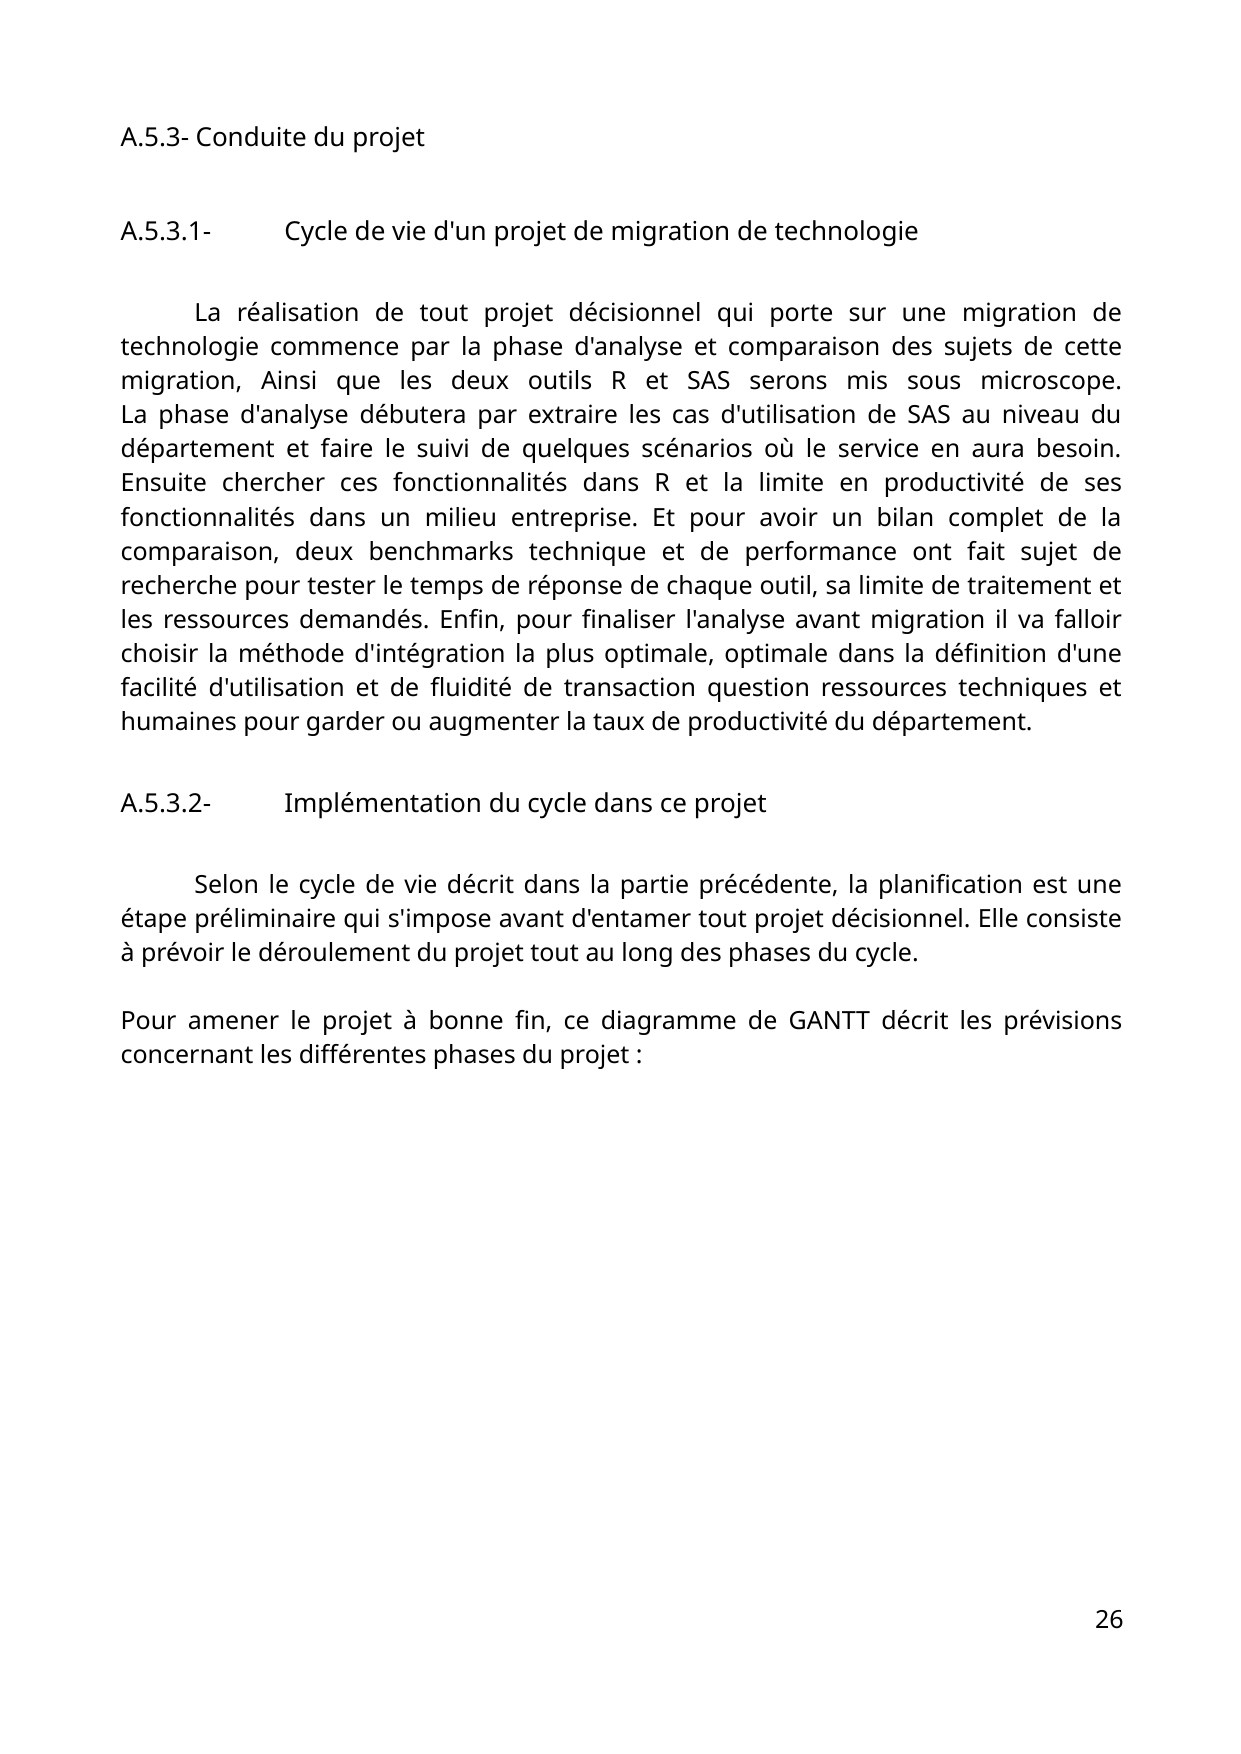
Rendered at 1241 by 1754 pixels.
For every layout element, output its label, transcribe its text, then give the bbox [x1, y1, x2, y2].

text Selon le cycle de vie décrit dans la partie précédente, la planification est une étape préliminaire qui s'impose avant d'entamer tout projet décisionnel. Elle consiste à prévoir le déroulement du projet tout au long des phases du cycle. [120, 866, 1123, 968]
subtitle Conduite du projet [120, 118, 1123, 154]
subtitle Cycle de vie d'un projet de migration de technologie [120, 213, 1123, 248]
text Pour amener le projet à bonne fin, ce diagramme de GANTT décrit les prévisions concernant les différentes phases du projet : [120, 1002, 1123, 1071]
subtitle Implémentation du cycle dans ce projet [120, 784, 1123, 820]
text La réalisation de tout projet décisionnel qui porte sur une migration de technologie commence par la phase d'analyse et comparaison des sujets de cette migration, Ainsi que les deux outils R et SAS serons mis sous microscope. La phase d'analyse débutera par extraire les cas d'utilisation de SAS au niveau du département et faire le suivi de quelques scénarios où le service en aura besoin. Ensuite chercher ces fonctionnalités dans R et la limite en productivité de ses fonctionnalités dans un milieu entreprise. Et pour avoir un bilan complet de la comparaison, deux benchmarks technique et de performance ont fait sujet de recherche pour tester le temps de réponse de chaque outil, sa limite de traitement et les ressources demandés. Enfin, pour finaliser l'analyse avant migration il va falloir choisir la méthode d'intégration la plus optimale, optimale dans la définition d'une facilité d'utilisation et de fluidité de transaction question ressources techniques et humaines pour garder ou augmenter la taux de productivité du département. [120, 295, 1123, 738]
